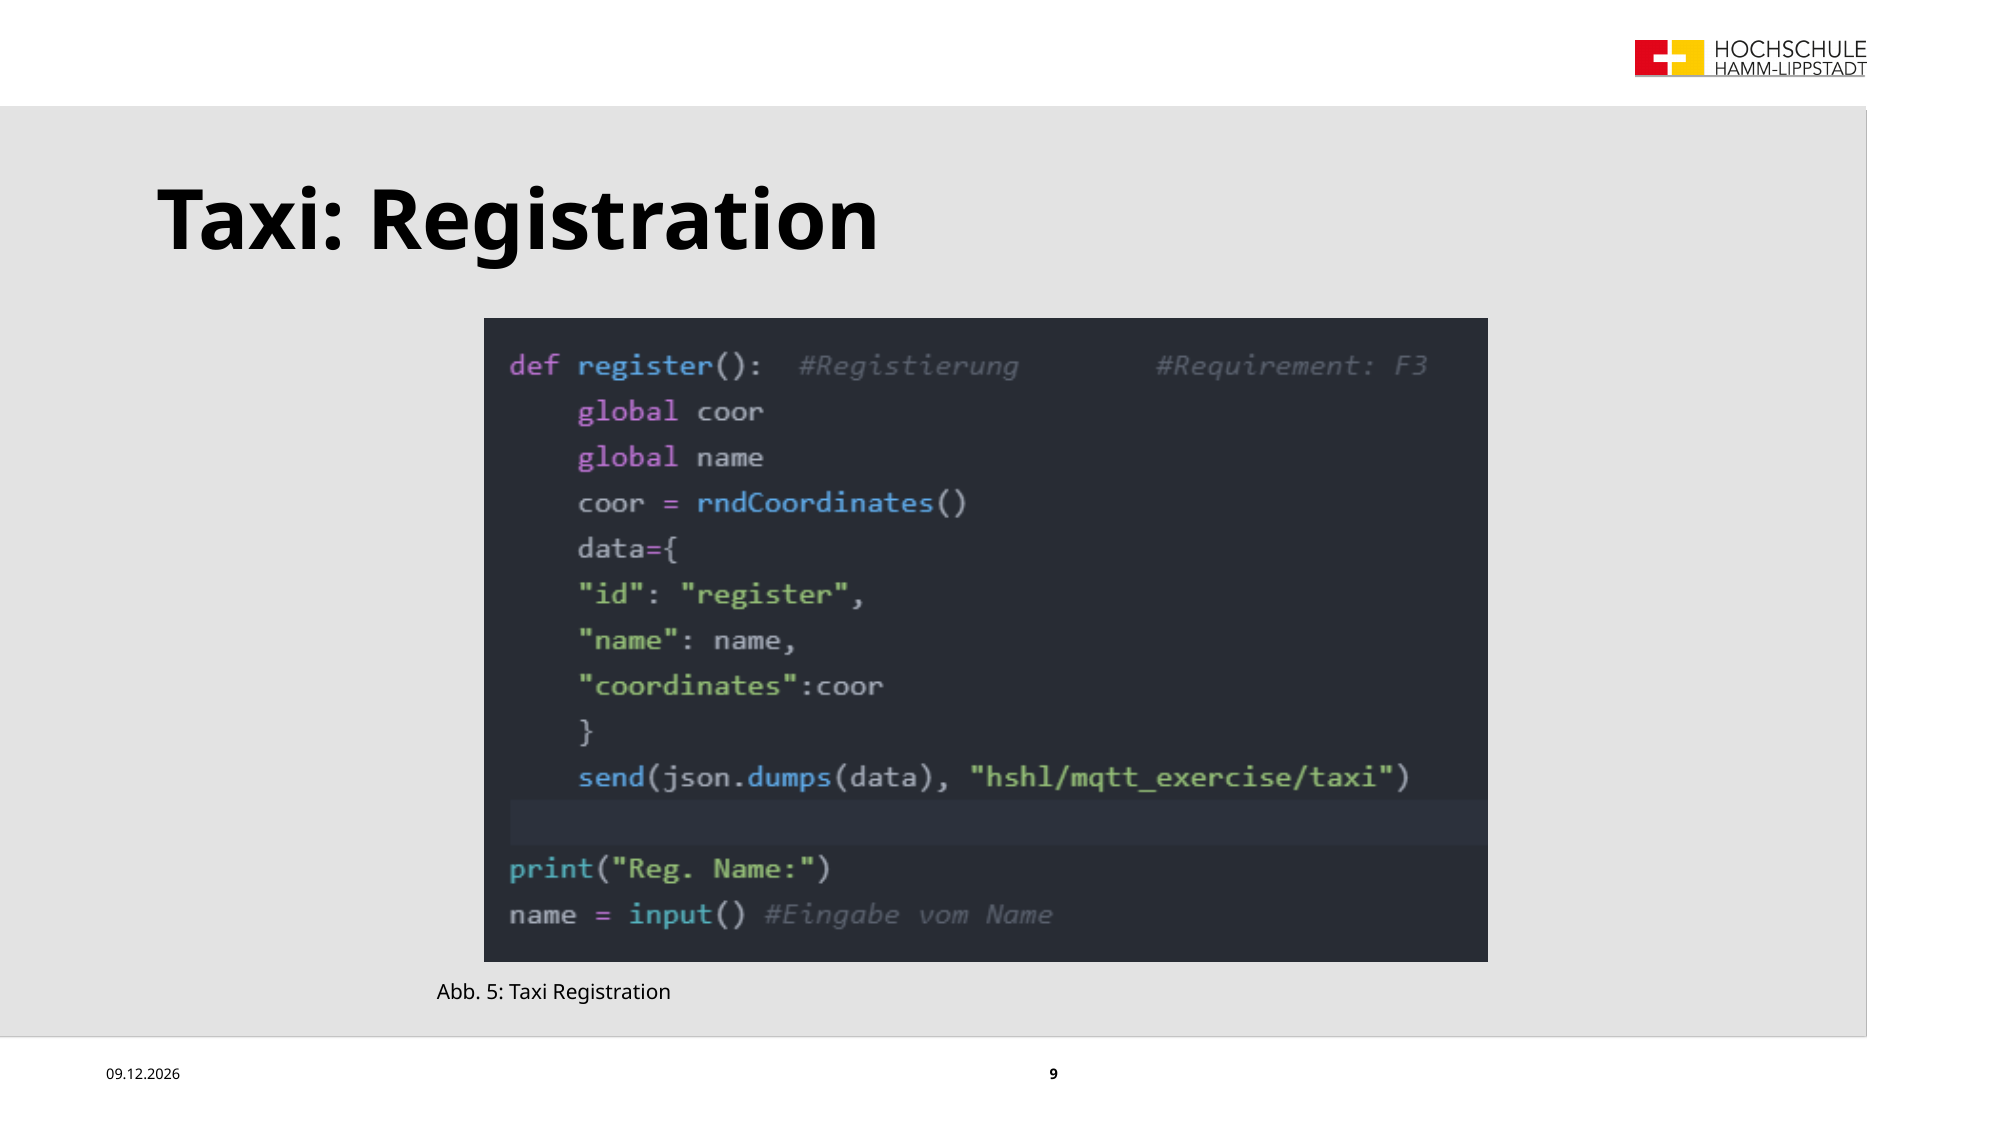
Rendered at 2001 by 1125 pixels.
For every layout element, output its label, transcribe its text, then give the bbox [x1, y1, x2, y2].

text_box 11.07.2021 [106, 1065, 457, 1084]
text_box Abb. 5: Taxi Registration [421, 970, 682, 1012]
text_box [1049, 1065, 1400, 1084]
title Taxi: Registration [141, 122, 1821, 310]
picture [484, 318, 1488, 962]
